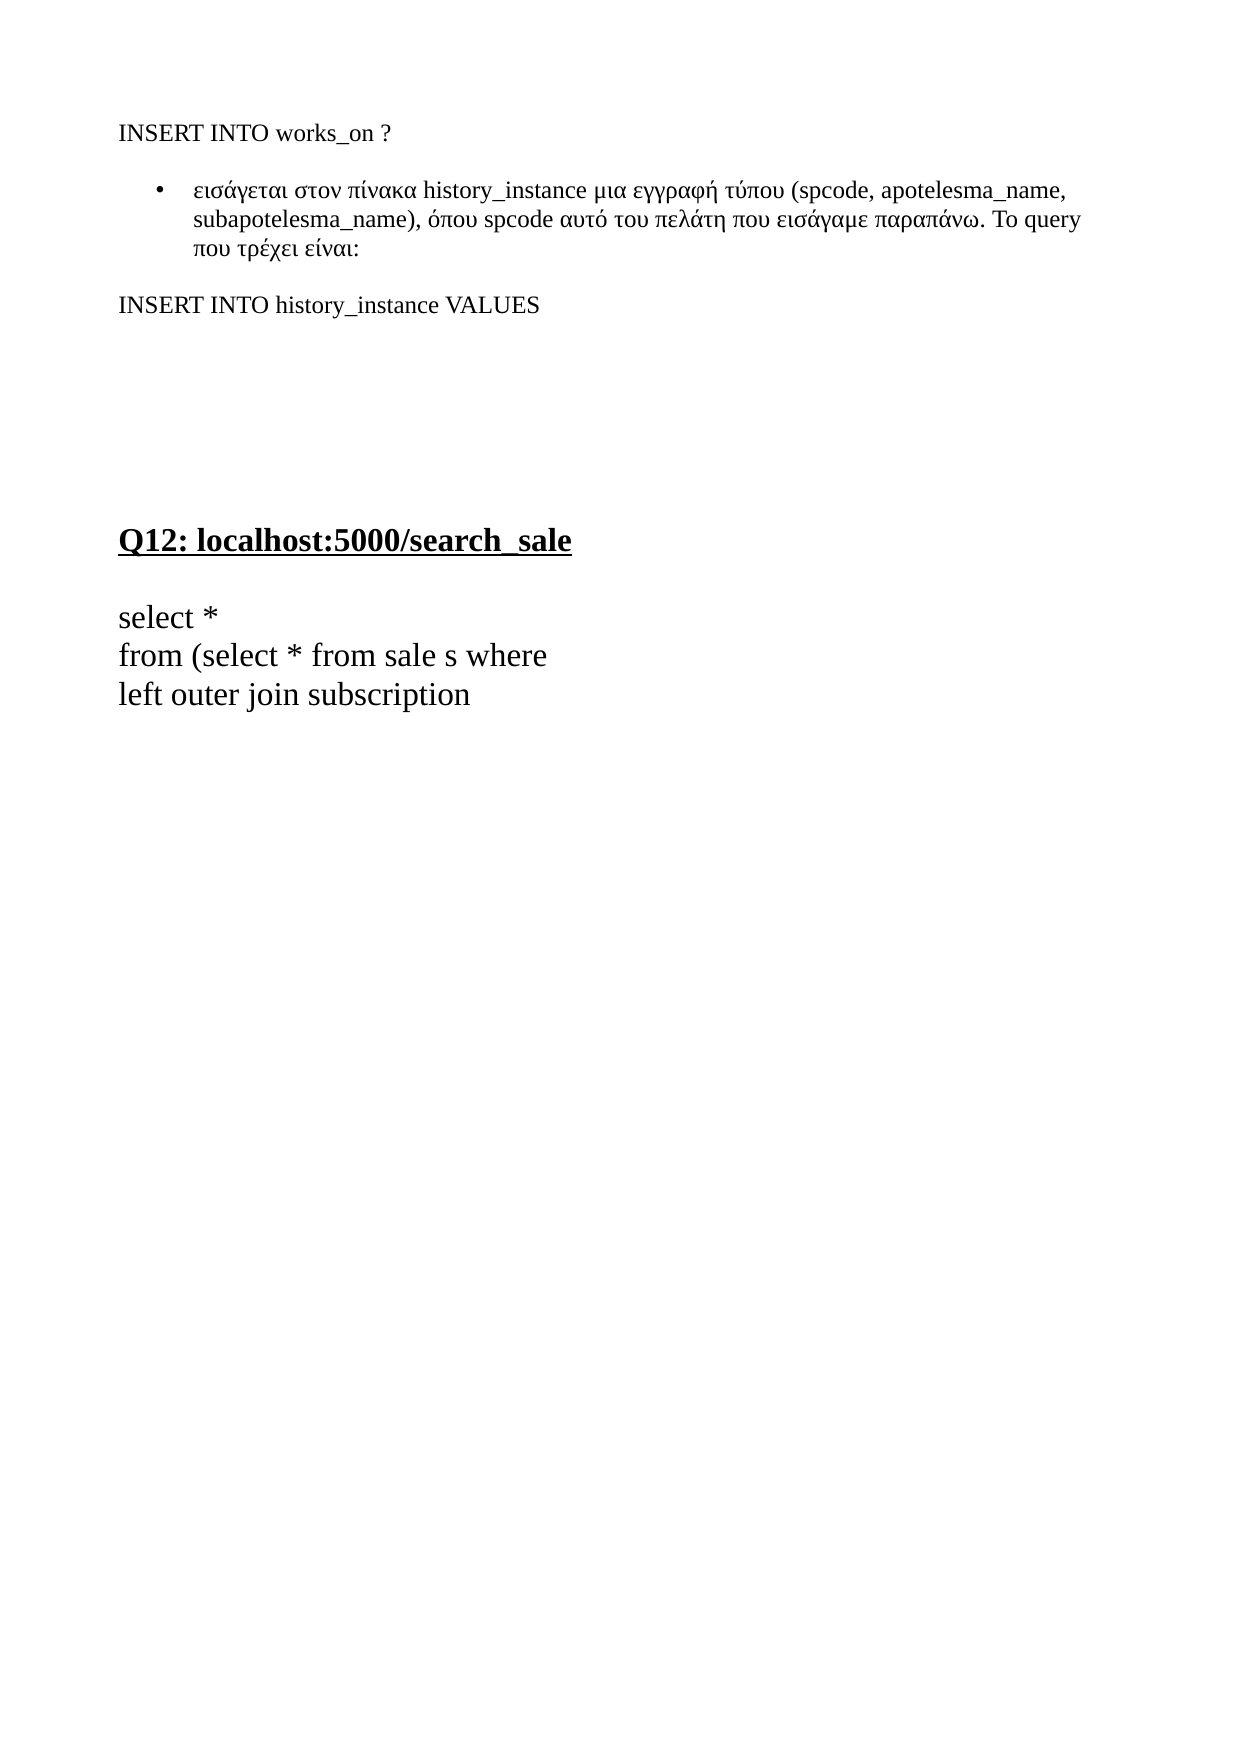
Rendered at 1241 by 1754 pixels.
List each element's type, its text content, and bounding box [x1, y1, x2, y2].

text INSERT INTO works_on ? [118, 118, 1122, 147]
text select * [118, 597, 1122, 636]
text INSERT INTO history_instance VALUES [118, 291, 1122, 319]
text from (select * from sale s where [118, 636, 1122, 674]
text left outer join subscription [118, 674, 1122, 712]
list εισάγεται στον πίνακα history_instance μια εγγραφή τύπου (spcode, apotelesma_name, subapotelesma_name), όπου spcode αυτό του πελάτη που εισάγαμε παραπάνω. Το query που τρέχει είναι: [156, 176, 1122, 262]
text Q12: localhost:5000/search_sale [118, 521, 1122, 559]
